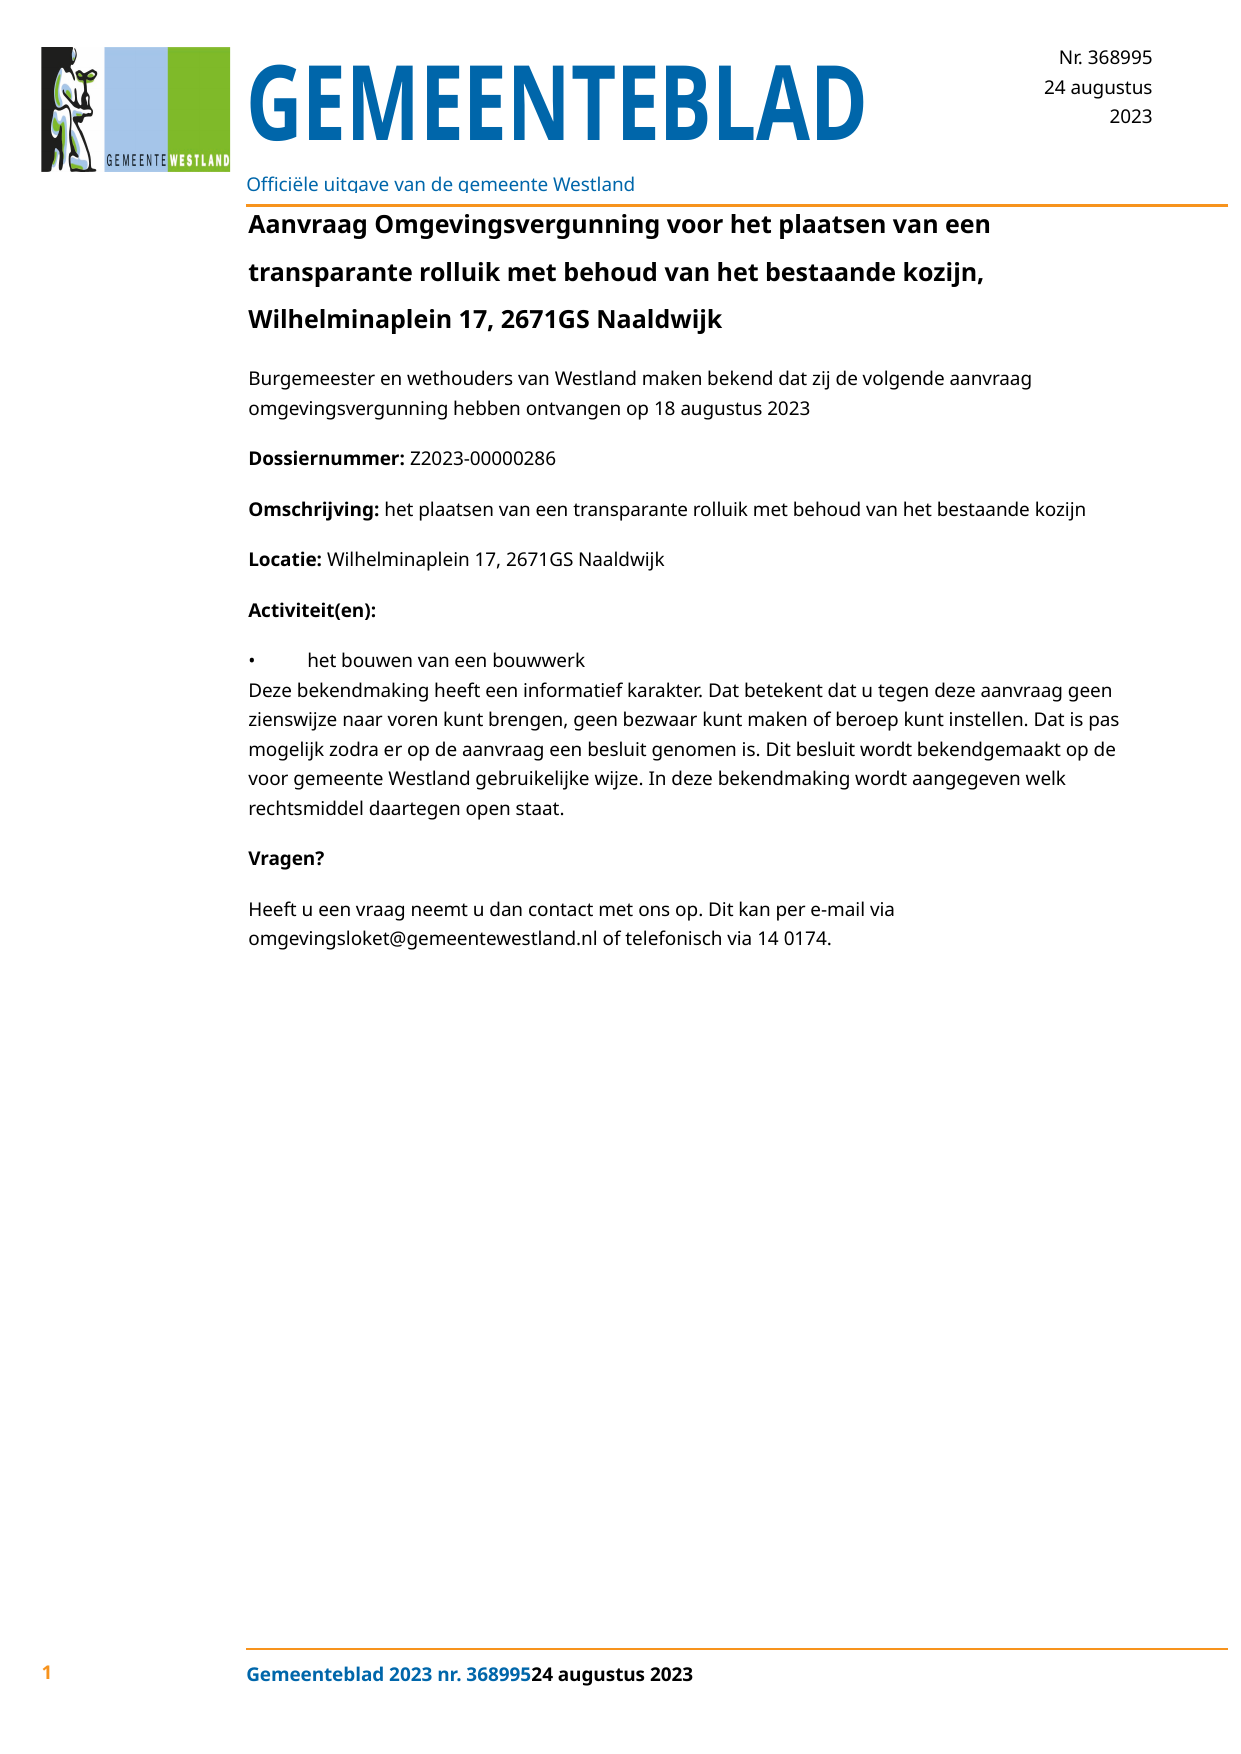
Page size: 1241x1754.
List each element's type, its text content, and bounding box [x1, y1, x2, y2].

text Burgemeester en wethouders van Westland maken bekend dat zij de volgende aanvraag omgevingsvergunning hebben ontvangen op 18 augustus 2023 [248, 366, 1152, 421]
text Locatie: Wilhelminaplein 17, 2671GS Naaldwijk [248, 546, 1152, 572]
picture [41, 47, 231, 172]
text Activiteit(en): [248, 597, 1152, 622]
text Aanvraag Omgevingsvergunning voor het plaatsen van een transparante rolluik met behoud van het bestaande kozijn, Wilhelminaplein 17, 2671GS Naaldwijk [248, 207, 1152, 336]
text Heeft u een vraag neemt u dan contact met ons op. Dit kan per e-mail via omgevingsloket@gemeentewestland.nl of telefonisch via 14 0174. [248, 896, 1152, 951]
text Vragen? [248, 846, 1152, 871]
text Omschrijving: het plaatsen van een transparante rolluik met behoud van het bestaande kozijn [248, 496, 1152, 522]
text Dossiernummer: Z2023-00000286 [248, 446, 1152, 471]
list het bouwen van een bouwwerk [248, 647, 1152, 673]
text Deze bekendmaking heeft een informatief karakter. Dat betekent dat u tegen deze aanvraag geen zienswijze naar voren kunt brengen, geen bezwaar kunt maken of beroep kunt instellen. Dat is pas mogelijk zodra er op de aanvraag een besluit genomen is. Dit besluit wordt bekendgemaakt op de voor gemeente Westland gebruikelijke wijze. In deze bekendmaking wordt aangegeven welk rechtsmiddel daartegen open staat. [248, 677, 1152, 821]
